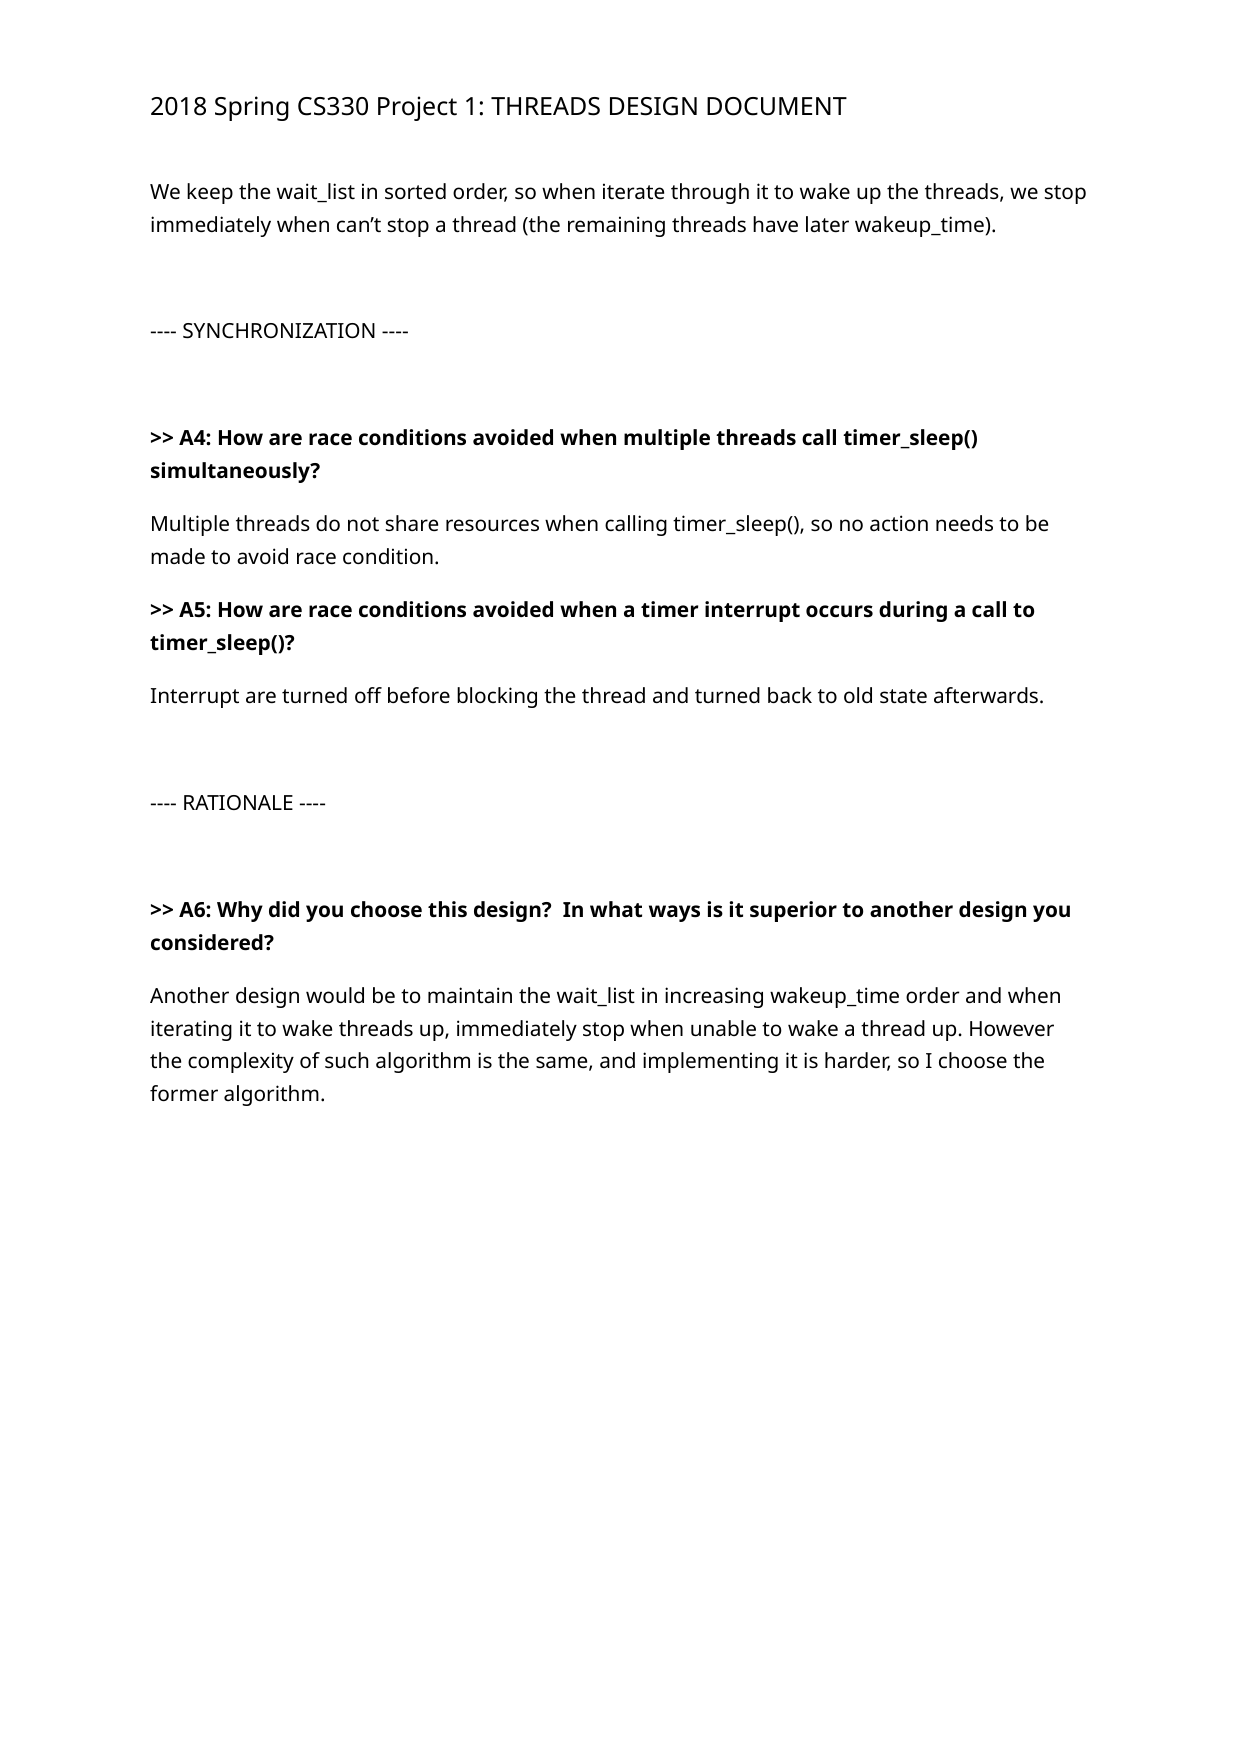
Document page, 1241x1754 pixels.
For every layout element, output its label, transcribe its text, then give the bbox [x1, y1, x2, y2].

text ---- RATIONALE ---- [150, 788, 1090, 817]
text Another design would be to maintain the wait_list in increasing wakeup_time order and when iterating it to wake threads up, immediately stop when unable to wake a thread up. However the complexity of such algorithm is the same, and implementing it is harder, so I choose the former algorithm. [150, 981, 1090, 1108]
text Interrupt are turned off before blocking the thread and turned back to old state afterwards. [150, 682, 1090, 710]
text >> A6: Why did you choose this design? In what ways is it superior to another design you considered? [150, 895, 1090, 956]
text ---- SYNCHRONIZATION ---- [150, 317, 1090, 345]
text We keep the wait_list in sorted order, so when iterate through it to wake up the threads, we stop immediately when can’t stop a thread (the remaining threads have later wakeup_time). [150, 177, 1090, 238]
text Multiple threads do not share resources when calling timer_sleep(), so no action needs to be made to avoid race condition. [150, 509, 1090, 571]
text >> A4: How are race conditions avoided when multiple threads call timer_sleep() simultaneously? [150, 423, 1090, 484]
text >> A5: How are race conditions avoided when a timer interrupt occurs during a call to timer_sleep()? [150, 596, 1090, 657]
